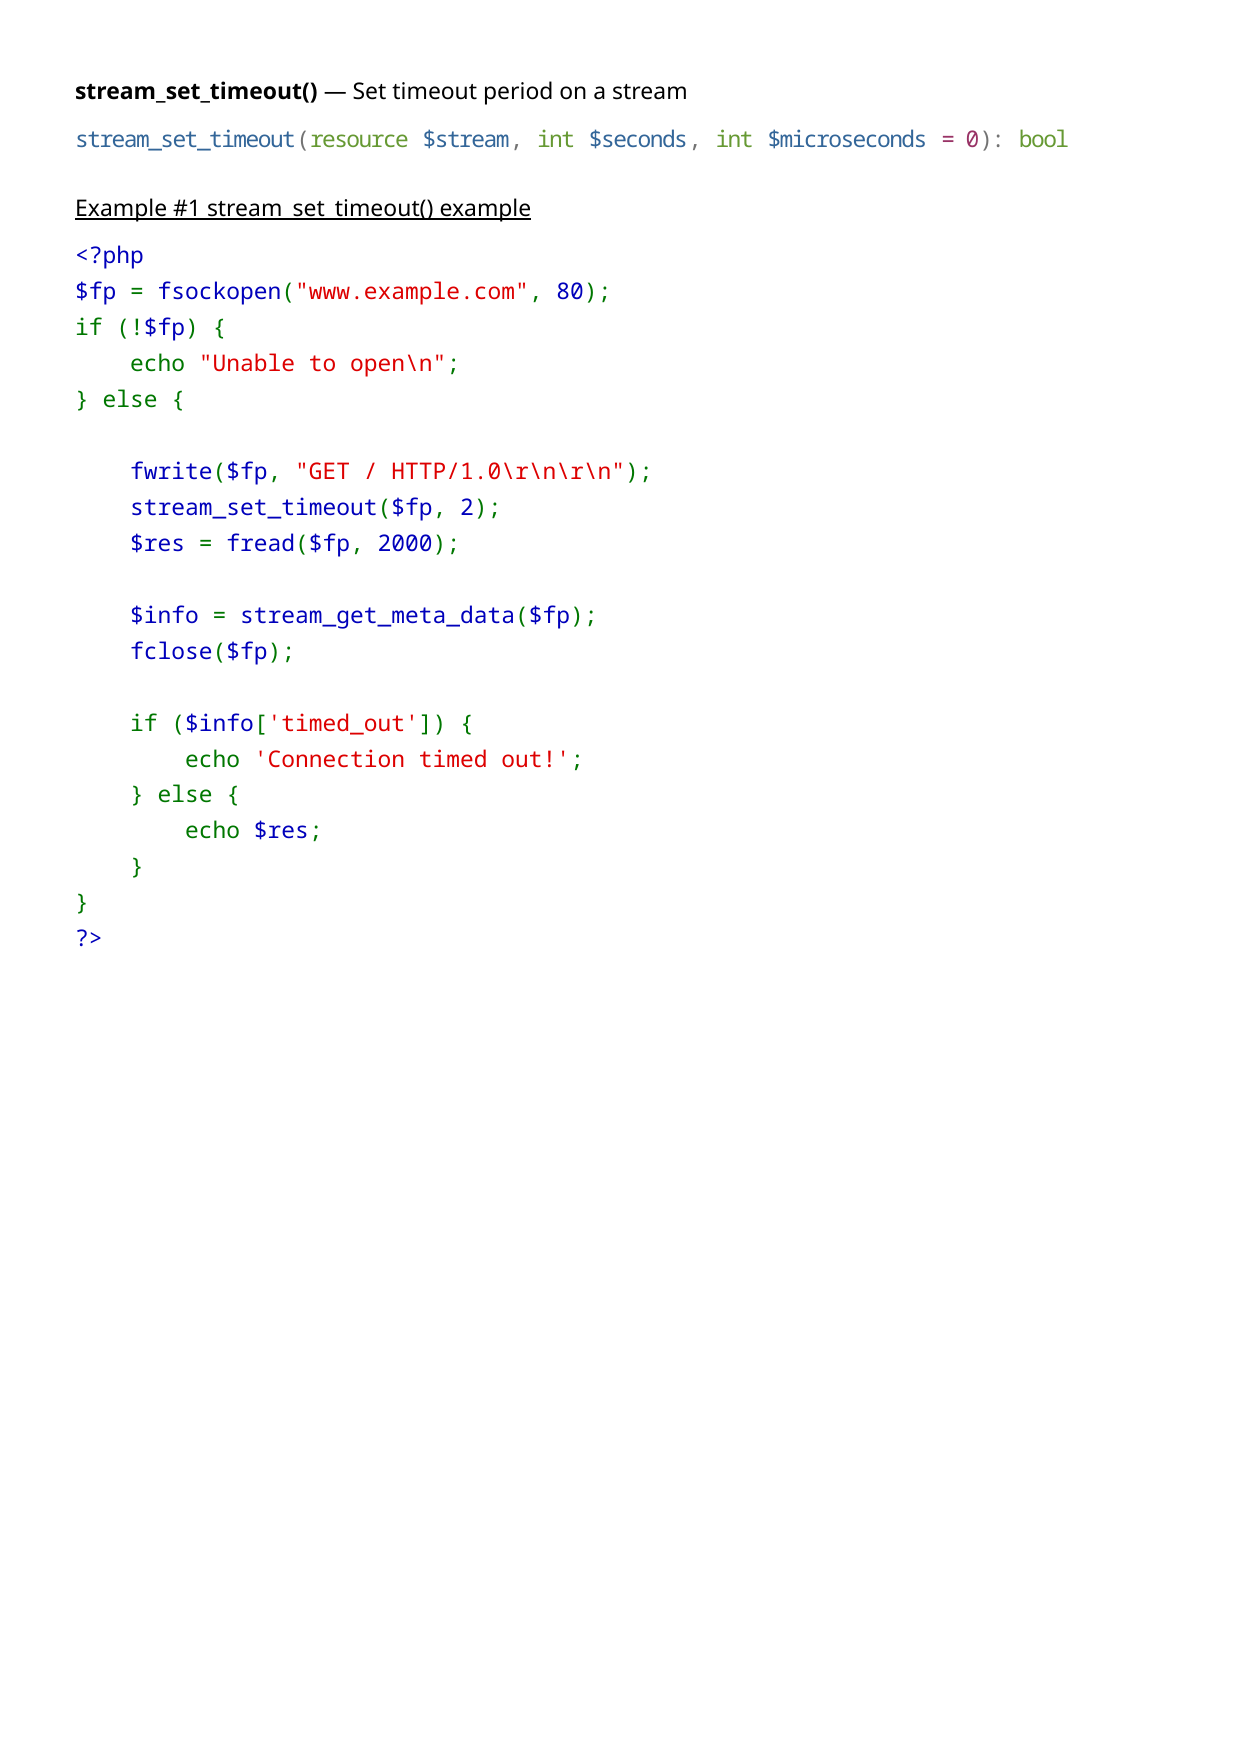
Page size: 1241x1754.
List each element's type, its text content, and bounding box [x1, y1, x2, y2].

text stream_set_timeout() — Set timeout period on a stream [75, 75, 1166, 106]
text <?php $fp = fsockopen("www.example.com", 80); if (!$fp) { echo "Unable to open\n"; } else { fwrite($fp, "GET / HTTP/1.0\r\n\r\n"); stream_set_timeout($fp, 2); $res = fread($fp, 2000); $info = stream_get_meta_data($fp); fclose($fp); if ($info['timed_out']) { echo 'Connection timed out!'; } else { echo $res; } } ?> [75, 239, 1166, 953]
text stream_set_timeout(resource $stream, int $seconds, int $microseconds = 0): bool [75, 123, 1166, 154]
text Example #1 stream_set_timeout() example [75, 191, 1166, 223]
